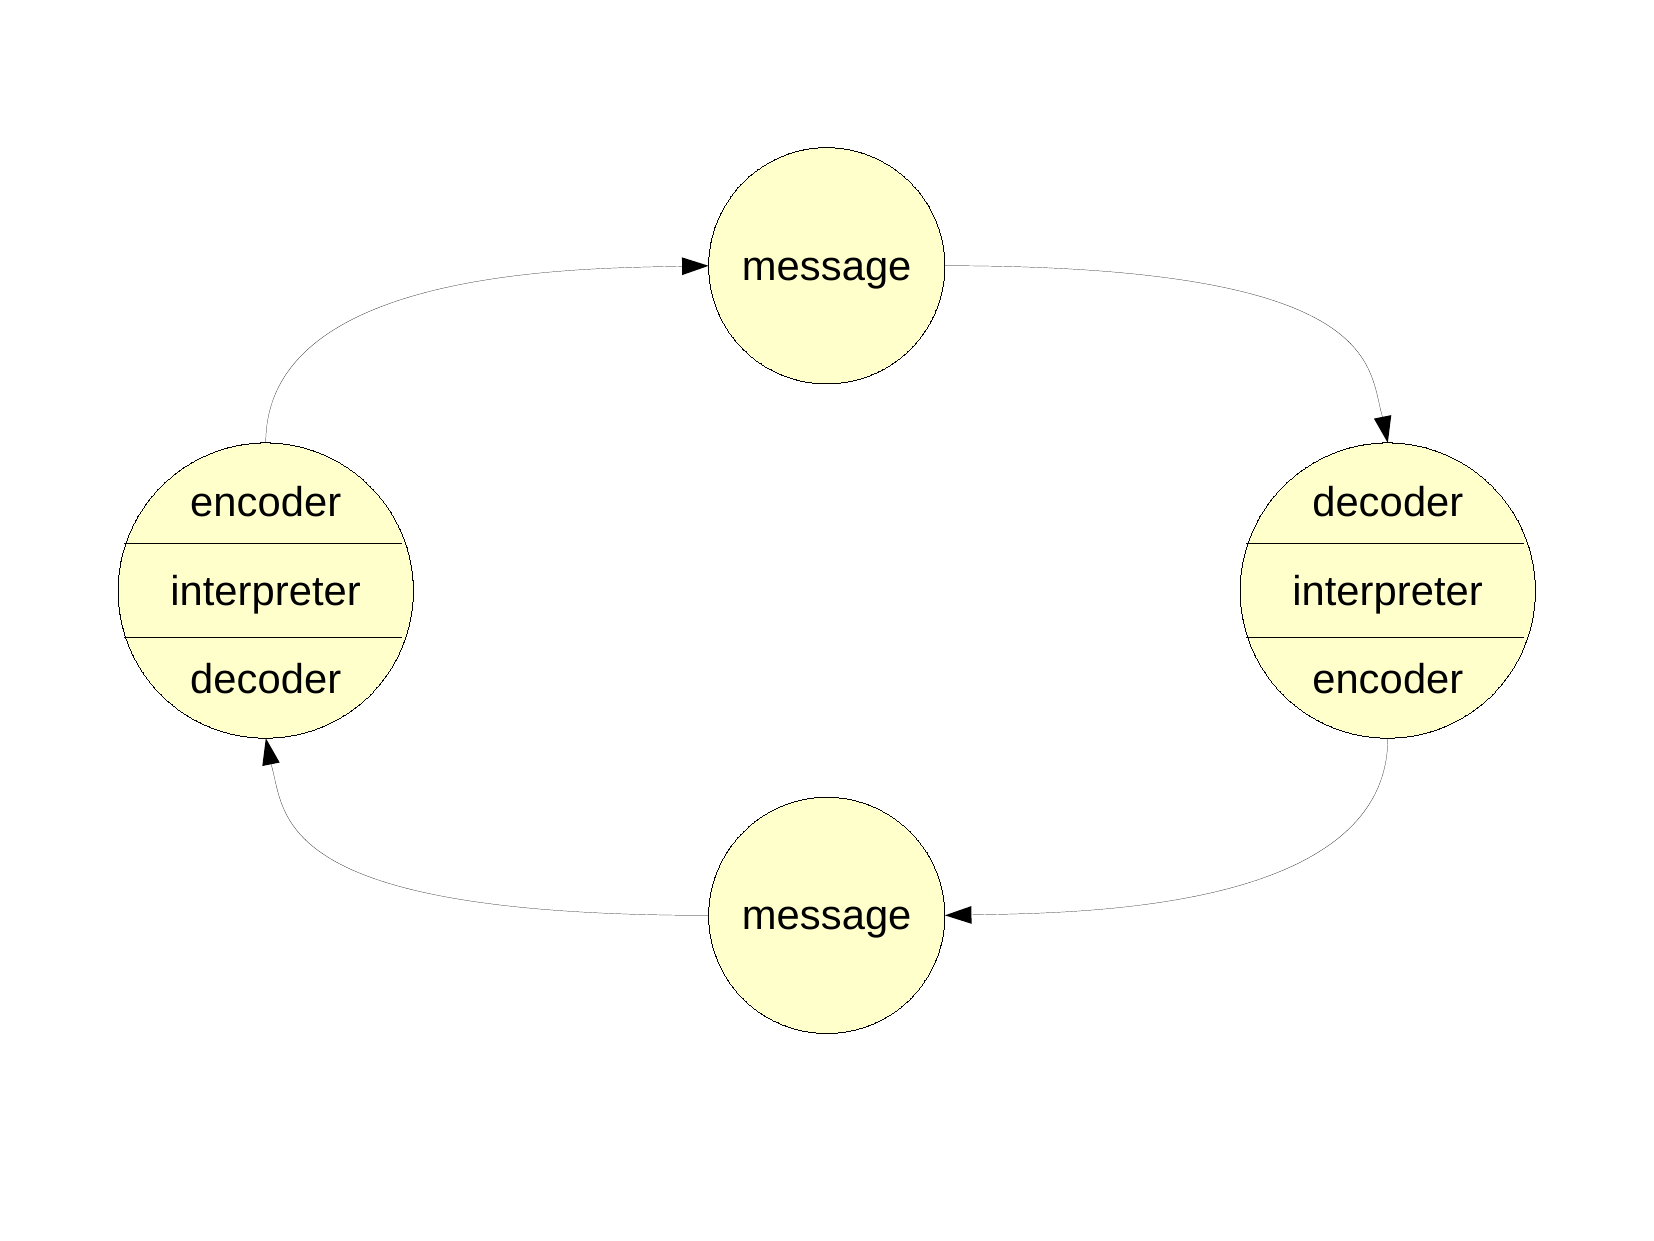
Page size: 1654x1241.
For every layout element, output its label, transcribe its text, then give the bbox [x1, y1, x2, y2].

text_box interpreter [1240, 532, 1536, 649]
text_box encoder [1240, 649, 1536, 709]
text_box message [708, 797, 945, 1034]
text_box decoder [118, 649, 414, 709]
text_box encoder [118, 472, 414, 532]
text_box message [708, 147, 945, 384]
text_box interpreter [1299, 442, 1476, 472]
text_box interpreter [1299, 709, 1476, 739]
text_box interpreter [177, 709, 354, 739]
text_box decoder [1240, 472, 1536, 532]
text_box interpreter [118, 532, 414, 649]
text_box interpreter [177, 442, 354, 472]
